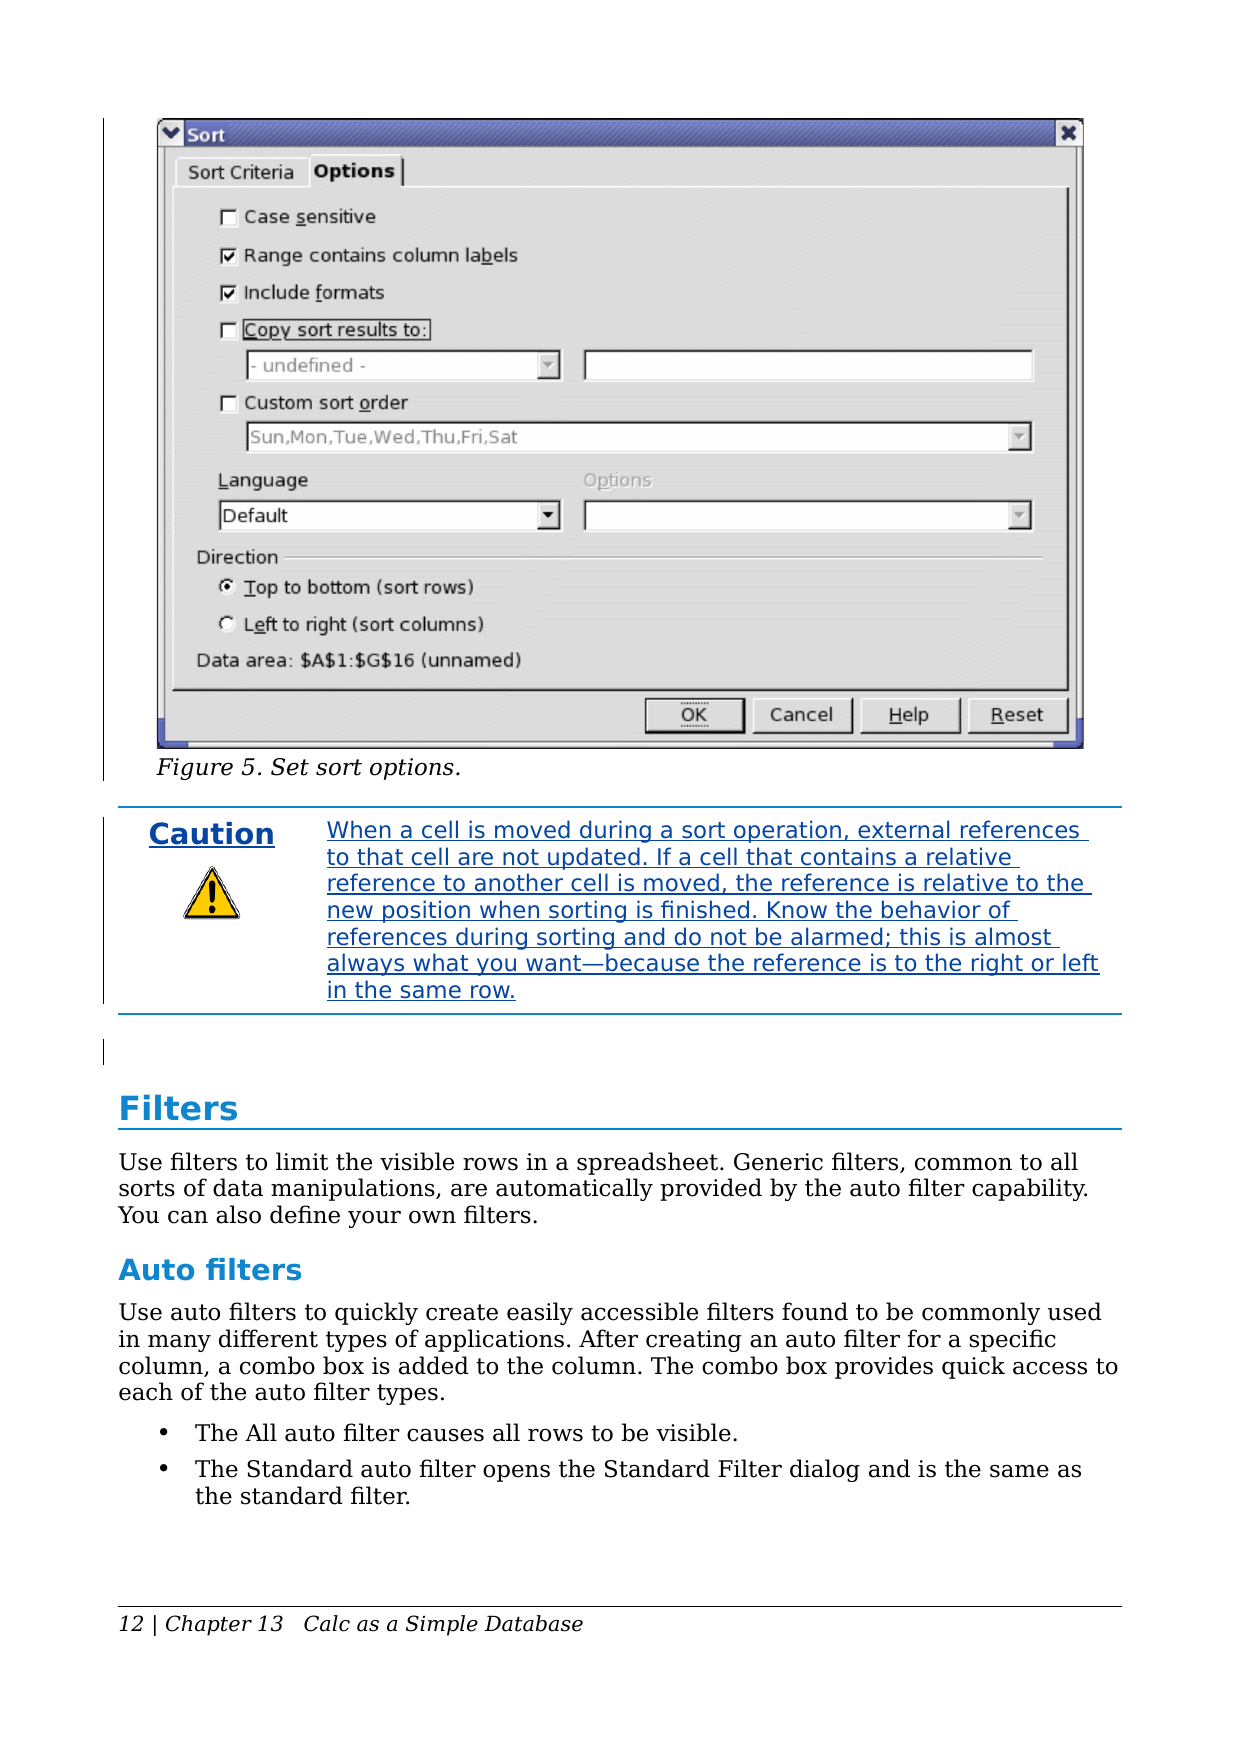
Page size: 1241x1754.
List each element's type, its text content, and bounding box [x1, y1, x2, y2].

subtitle Auto filters [118, 1253, 1122, 1287]
subtitle Filters [118, 1089, 1122, 1128]
list The Standard auto filter opens the Standard Filter dialog and is the same as the standard filter. [156, 1454, 1122, 1510]
list The All auto filter causes all rows to be visible. [156, 1419, 1122, 1448]
text Use filters to limit the visible rows in a spreadsheet. Generic filters, common to all sorts of data manipulations, are automatically provided by the auto filter capability. You can also define your own filters. [118, 1149, 1122, 1229]
picture [156, 118, 1084, 749]
picture [179, 862, 244, 923]
text Use auto filters to quickly create easily accessible filters found to be commonly used in many different types of applications. After creating an auto filter for a specific column, a combo box is added to the column. The combo box provides quick access to each of the auto filter types. [118, 1299, 1122, 1406]
table_header Caution [118, 808, 305, 1012]
text Figure 5. Set sort options. [157, 749, 1084, 781]
table_header When a cell is moved during a sort operation, external references to that cell are not updated. If a cell that contains a relative reference to another cell is moved, the reference is relative to the new position when sorting is finished. Know the behavior of references during sorting and do not be alarmed; this is almost always what you want—because the reference is to the right or left in the same row. [305, 808, 1122, 1012]
